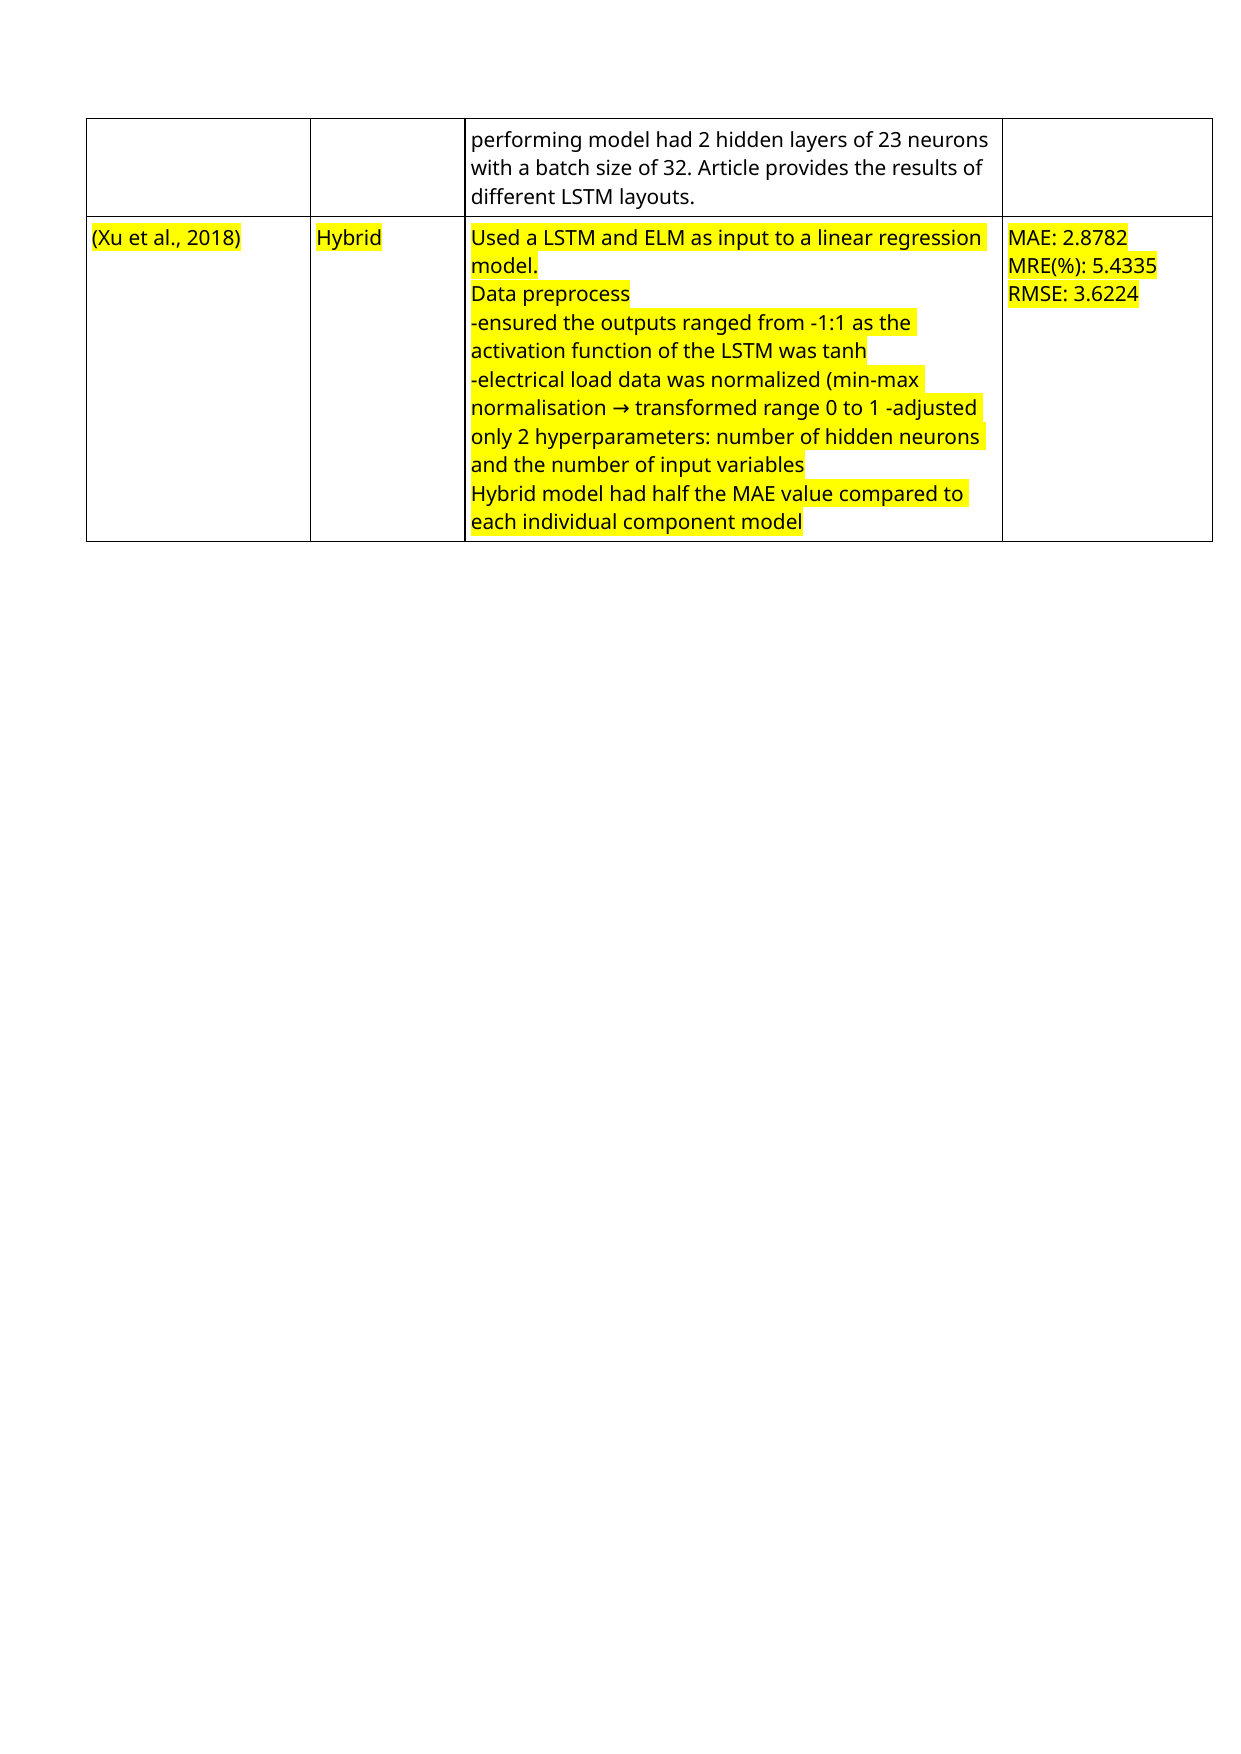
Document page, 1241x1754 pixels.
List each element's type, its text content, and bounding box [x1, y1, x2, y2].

table_cell [311, 119, 464, 216]
table_cell [1003, 119, 1212, 216]
table_cell [87, 119, 310, 216]
table_cell Used a LSTM and ELM as input to a linear regression model. Data preprocess -ensured the outputs ranged from -1:1 as the activation function of the LSTM was tanh -electrical load data was normalized (min-max normalisation → transformed range 0 to 1 -adjusted only 2 hyperparameters: number of hidden neurons and the number of input variables Hybrid model had half the MAE value compared to each individual component model [466, 217, 1002, 541]
table_cell (Xu et al., 2018) [87, 217, 310, 541]
table_cell MAE: 2.8782 MRE(%): 5.4335 RMSE: 3.6224 [1003, 217, 1212, 541]
table_cell Hybrid [311, 217, 464, 541]
table_cell performing model had 2 hidden layers of 23 neurons with a batch size of 32. Article provides the results of different LSTM layouts. [466, 119, 1002, 216]
